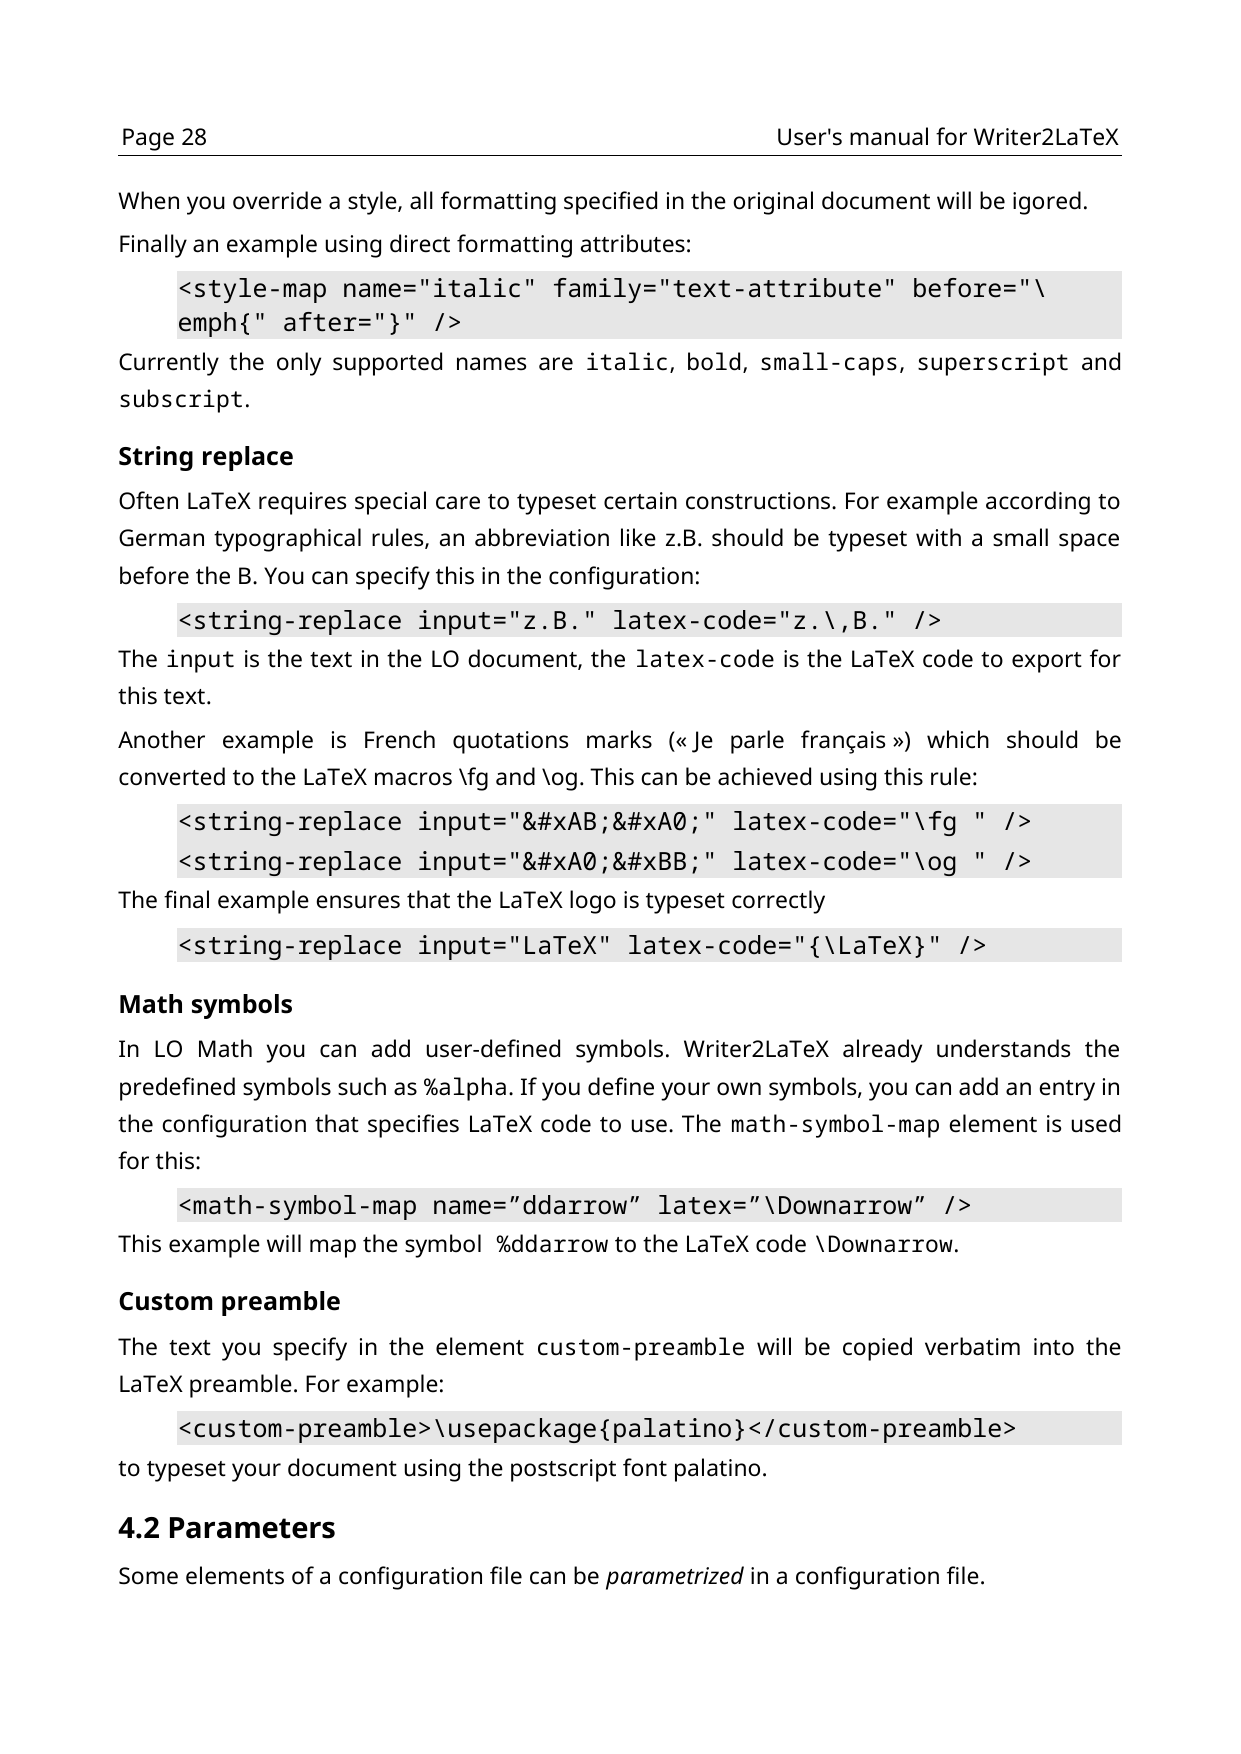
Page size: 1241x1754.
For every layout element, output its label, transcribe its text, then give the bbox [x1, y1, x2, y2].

subtitle Math symbols [118, 987, 1122, 1021]
text <math-symbol-map name=”ddarrow” latex=”\Downarrow” /> [177, 1188, 1122, 1222]
text <string-replace input="z.B." latex-code="z.\,B." /> [177, 603, 1122, 637]
text This example will map the symbol %ddarrow to the LaTeX code \Downarrow. [118, 1228, 1122, 1259]
text Currently the only supported names are italic, bold, small-caps, superscript and subscript. [118, 346, 1122, 414]
text to typeset your document using the postscript font palatino. [118, 1452, 1122, 1483]
text <string-replace input="&#xA0;&#xBB;" latex-code="\og " /> [177, 844, 1122, 878]
text The final example ensures that the LaTeX logo is typeset correctly [118, 884, 1122, 915]
text <custom-preamble>\usepackage{palatino}</custom-preamble> [177, 1411, 1122, 1445]
text Often LaTeX requires special care to typeset certain constructions. For example according to German typographical rules, an abbreviation like z.B. should be typeset with a small space before the B. You can specify this in the configuration: [118, 485, 1122, 591]
text Finally an example using direct formatting attributes: [118, 228, 1122, 259]
text <style-map name="italic" family="text-attribute" before="\emph{" after="}" /> [177, 271, 1122, 339]
text <string-replace input="LaTeX" latex-code="{\LaTeX}" /> [177, 928, 1122, 962]
text Another example is French quotations marks (« Je parle français ») which should be converted to the LaTeX macros \fg and \og. This can be achieved using this rule: [118, 724, 1122, 792]
subtitle Custom preamble [118, 1284, 1122, 1318]
text The input is the text in the LO document, the latex-code is the LaTeX code to export for this text. [118, 643, 1122, 711]
subtitle String replace [118, 439, 1122, 473]
subtitle Parameters [118, 1508, 1122, 1547]
text When you override a style, all formatting specified in the original document will be igored. [118, 184, 1122, 216]
text <string-replace input="&#xAB;&#xA0;" latex-code="\fg " /> [177, 804, 1122, 838]
text Some elements of a configuration file can be parametrized in a configuration file. [118, 1559, 1122, 1591]
text The text you specify in the element custom-preamble will be copied verbatim into the LaTeX preamble. For example: [118, 1331, 1122, 1399]
text In LO Math you can add user-defined symbols. Writer2LaTeX already understands the predefined symbols such as %alpha. If you define your own symbols, you can add an entry in the configuration that specifies LaTeX code to use. The math-symbol-map element is used for this: [118, 1033, 1122, 1176]
